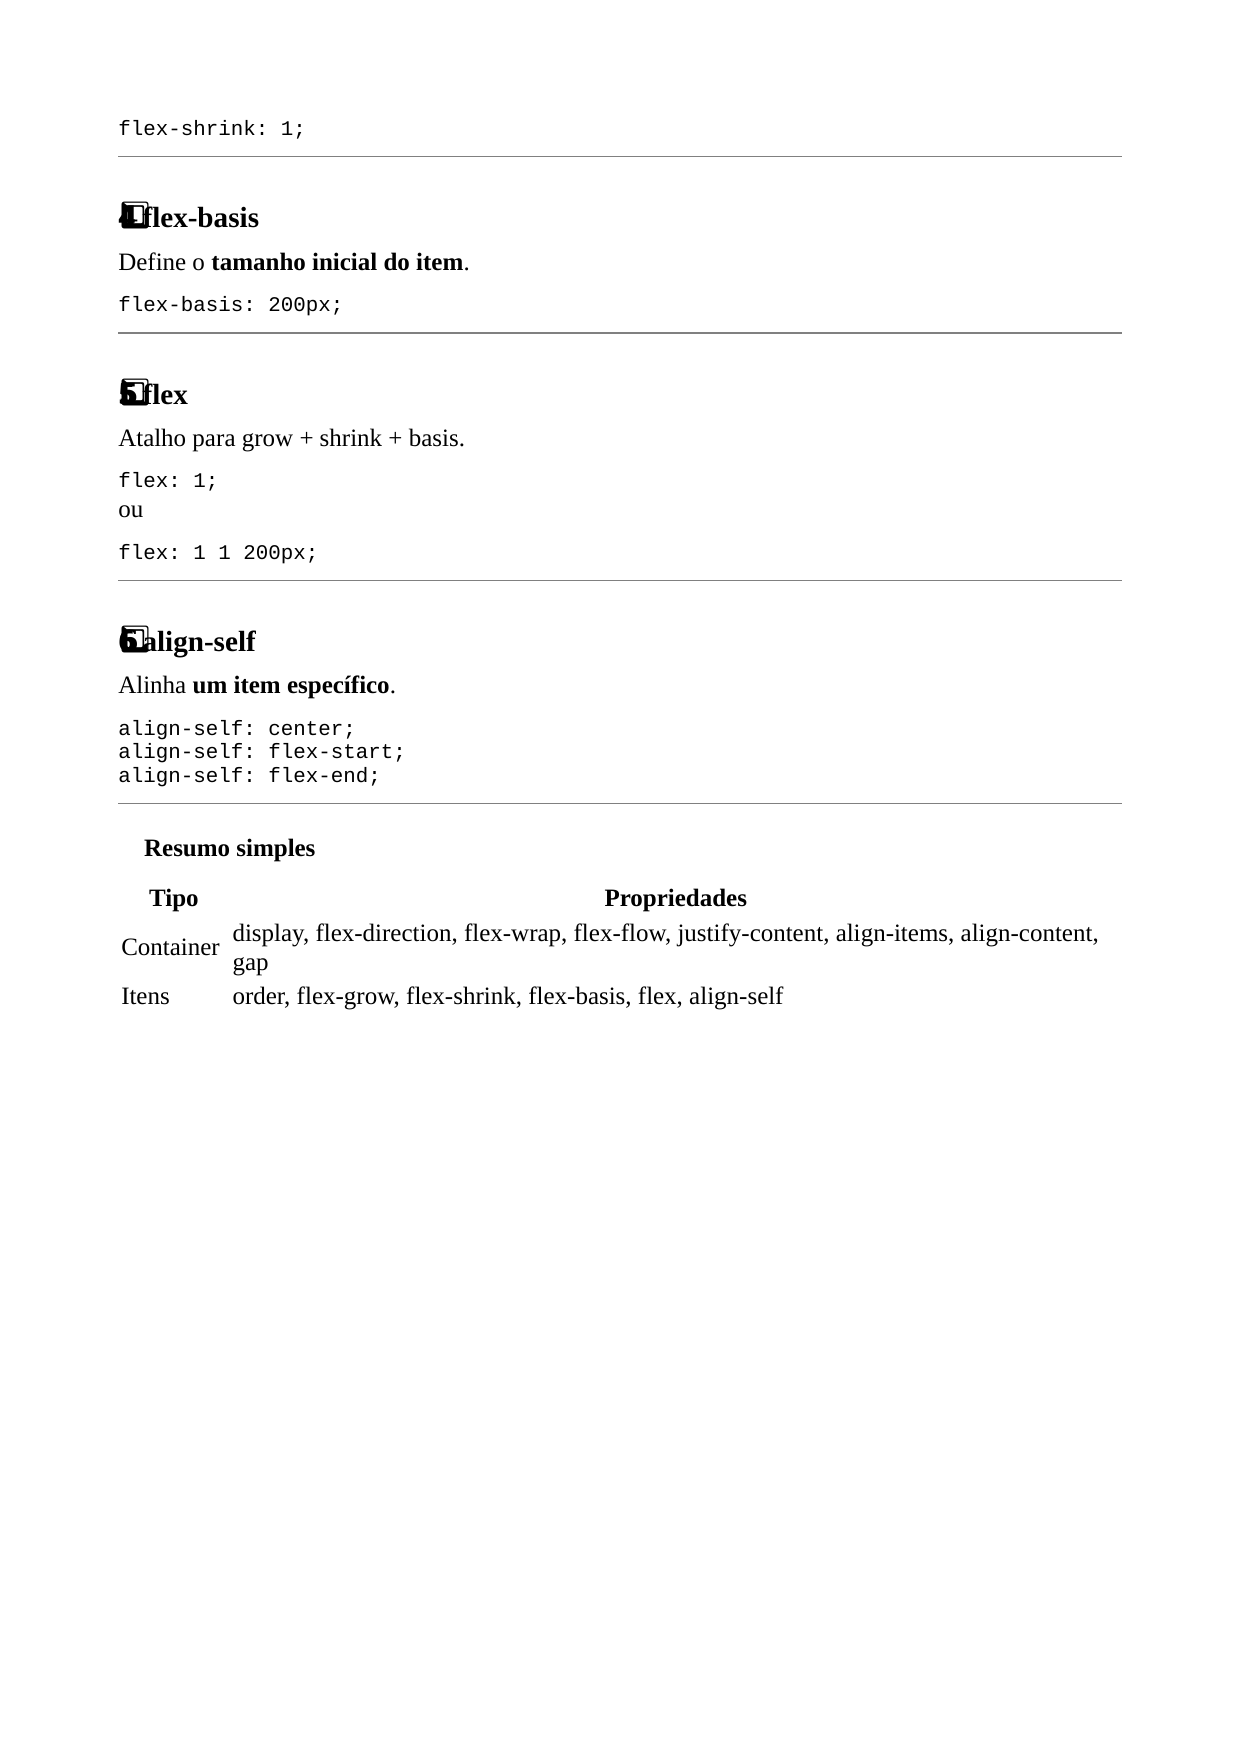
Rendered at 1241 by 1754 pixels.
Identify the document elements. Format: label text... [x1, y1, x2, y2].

table_header Propriedades [229, 881, 1122, 915]
text Atalho para grow + shrink + basis. [118, 423, 1122, 452]
text align-self: center; [118, 718, 1122, 741]
text flex-basis: 200px; [118, 294, 1122, 318]
text align-self: flex-end; [118, 765, 1122, 789]
text Alinha um item específico. [118, 670, 1122, 699]
table_header Tipo [118, 881, 229, 915]
subtitle 6️⃣ align-self [118, 624, 1122, 658]
text ou [118, 494, 1122, 523]
table_cell Container [118, 915, 229, 978]
text flex: 1 1 200px; [118, 542, 1122, 565]
text Define o tamanho inicial do item. [118, 247, 1122, 275]
text flex-shrink: 1; [118, 118, 1122, 142]
subtitle 4️⃣ flex-basis [118, 201, 1122, 234]
subtitle 5️⃣ flex [118, 377, 1122, 410]
table_cell display, flex-direction, flex-wrap, flex-flow, justify-content, align-items, align-content, gap [229, 915, 1122, 978]
table_cell Itens [118, 979, 229, 1013]
table_cell order, flex-grow, flex-shrink, flex-basis, flex, align-self [229, 979, 1122, 1013]
text flex: 1; [118, 470, 1122, 494]
text ✅ Resumo simples [118, 833, 1122, 862]
text align-self: flex-start; [118, 741, 1122, 765]
